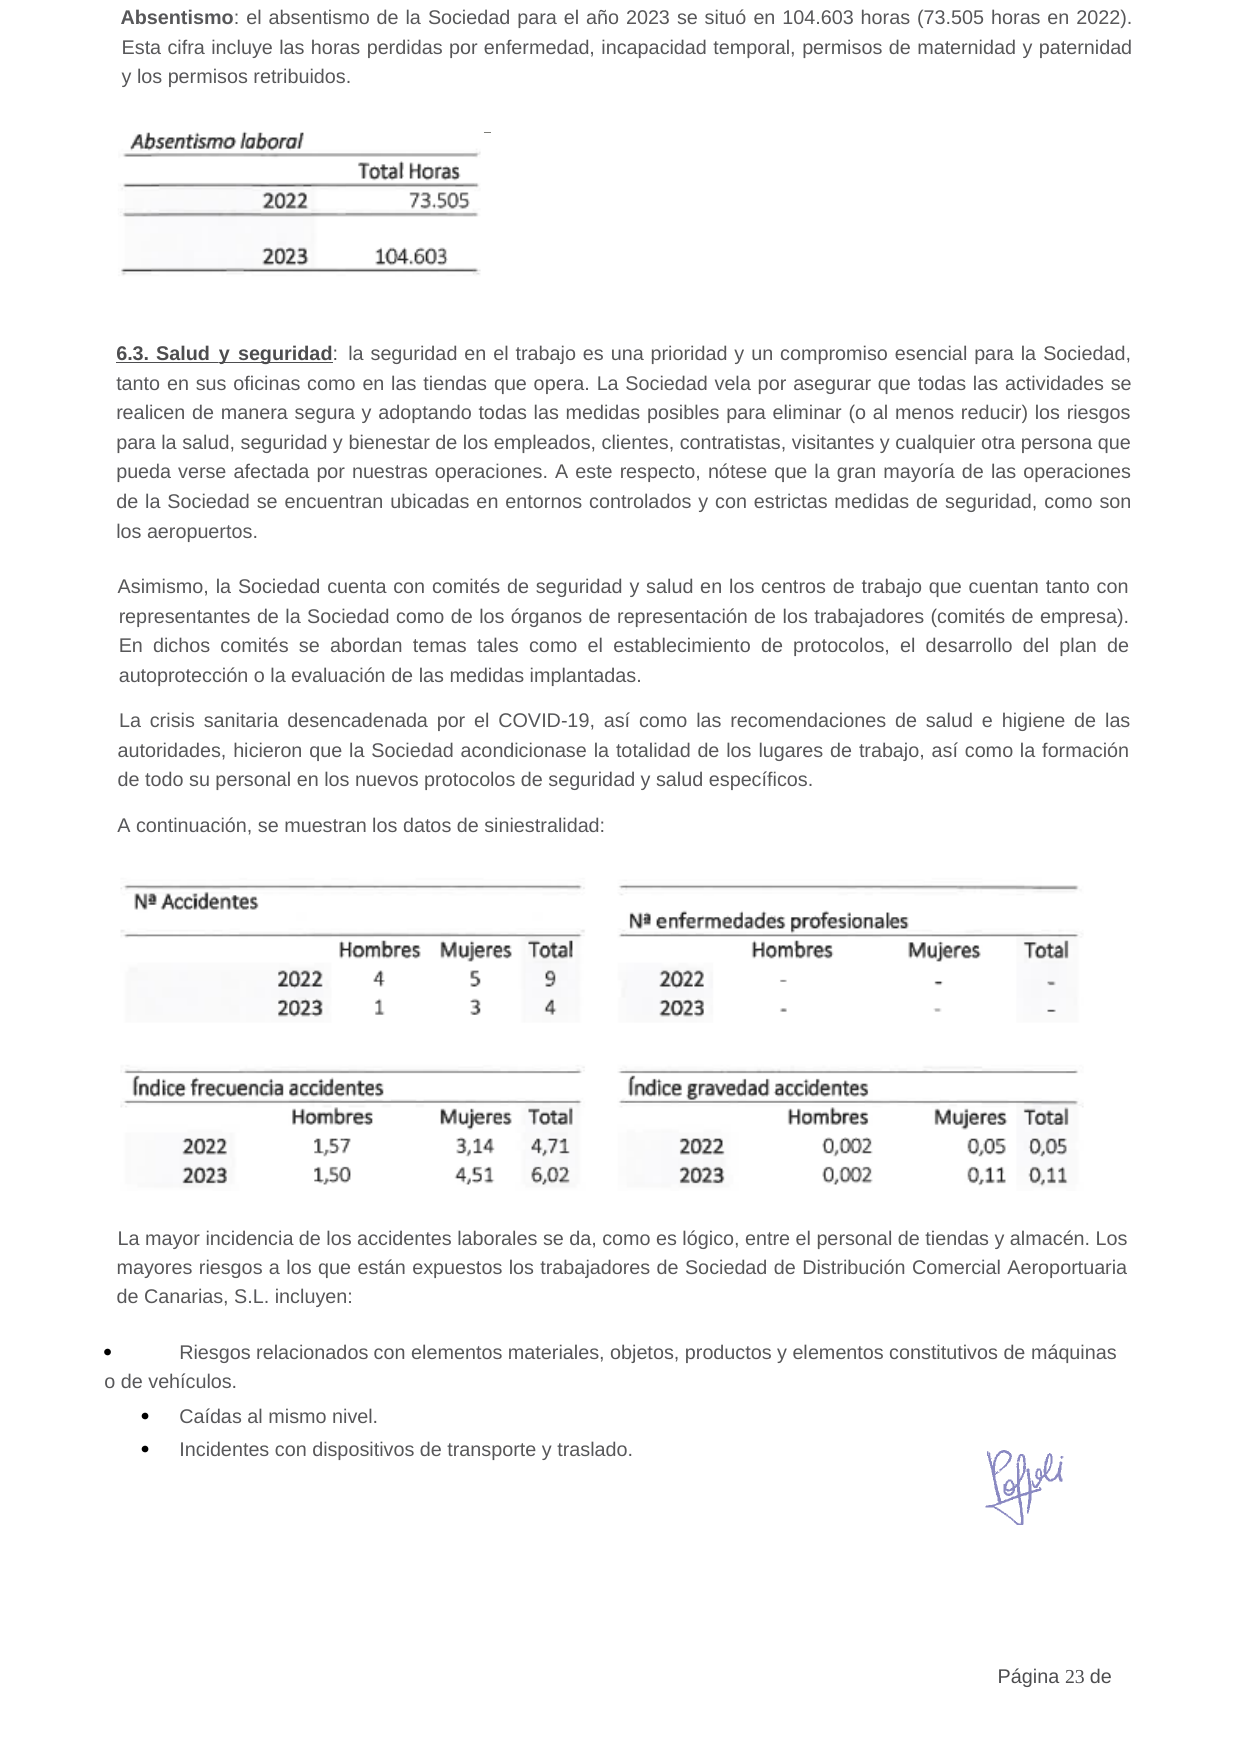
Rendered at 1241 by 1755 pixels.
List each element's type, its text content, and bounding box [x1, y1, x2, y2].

text La mayor incidencia de los accidentes laborales se da, como es lógico, entre el personal de tiendas y almacén. Los mayores riesgos a los que están expuestos los trabajadores de Sociedad de Distribución Comercial Aeroportuaria de Canarias, S.L. incluyen: [116, 1226, 1129, 1308]
text La crisis sanitaria desencadenada por el COVID-19, así como las recomendaciones de salud e higiene de las autoridades, hicieron que la Sociedad acondicionase la totalidad de los lugares de trabajo, así como la formación de todo su personal en los nuevos protocolos de seguridad y salud específicos. [117, 709, 1132, 791]
text 6.3. Salud y seguridad: la seguridad en el trabajo es una prioridad y un compromiso esencial para la Sociedad, tanto en sus oficinas como en las tiendas que opera. La Sociedad vela por asegurar que todas las actividades se realicen de manera segura y adoptando todas las medidas posibles para eliminar (o al menos reducir) los riesgos para la salud, seguridad y bienestar de los empleados, clientes, contratistas, visitantes y cualquier otra persona que pueda verse afectada por nuestras operaciones. A este respecto, nótese que la gran mayoría de las operaciones de la Sociedad se encuentran ubicadas en entornos controlados y con estrictas medidas de seguridad, como son los aeropuertos. [116, 342, 1133, 542]
list Caídas al mismo nivel. [142, 1404, 1145, 1427]
text Asimismo, la Sociedad cuenta con comités de seguridad y salud en los centros de trabajo que cuentan tanto con representantes de la Sociedad como de los órganos de representación de los trabajadores (comités de empresa). En dichos comités se abordan temas tales como el establecimiento de protocolos, el desarrollo del plan de autoprotección o la evaluación de las medidas implantadas. [117, 575, 1132, 686]
text A continuación, se muestran los datos de siniestralidad: [117, 814, 1145, 837]
text Absentismo: el absentismo de la Sociedad para el año 2023 se situó en 104.603 horas (73.505 horas en 2022). Esta cifra incluye las horas perdidas por enfermedad, incapacidad temporal, permisos de maternidad y paternidad y los permisos retribuidos. [120, 6, 1134, 88]
list Riesgos relacionados con elementos materiales, objetos, productos y elementos constitutivos de máquinas o de vehículos. [104, 1341, 1130, 1393]
list Incidentes con dispositivos de transporte y traslado. [142, 1437, 1145, 1460]
